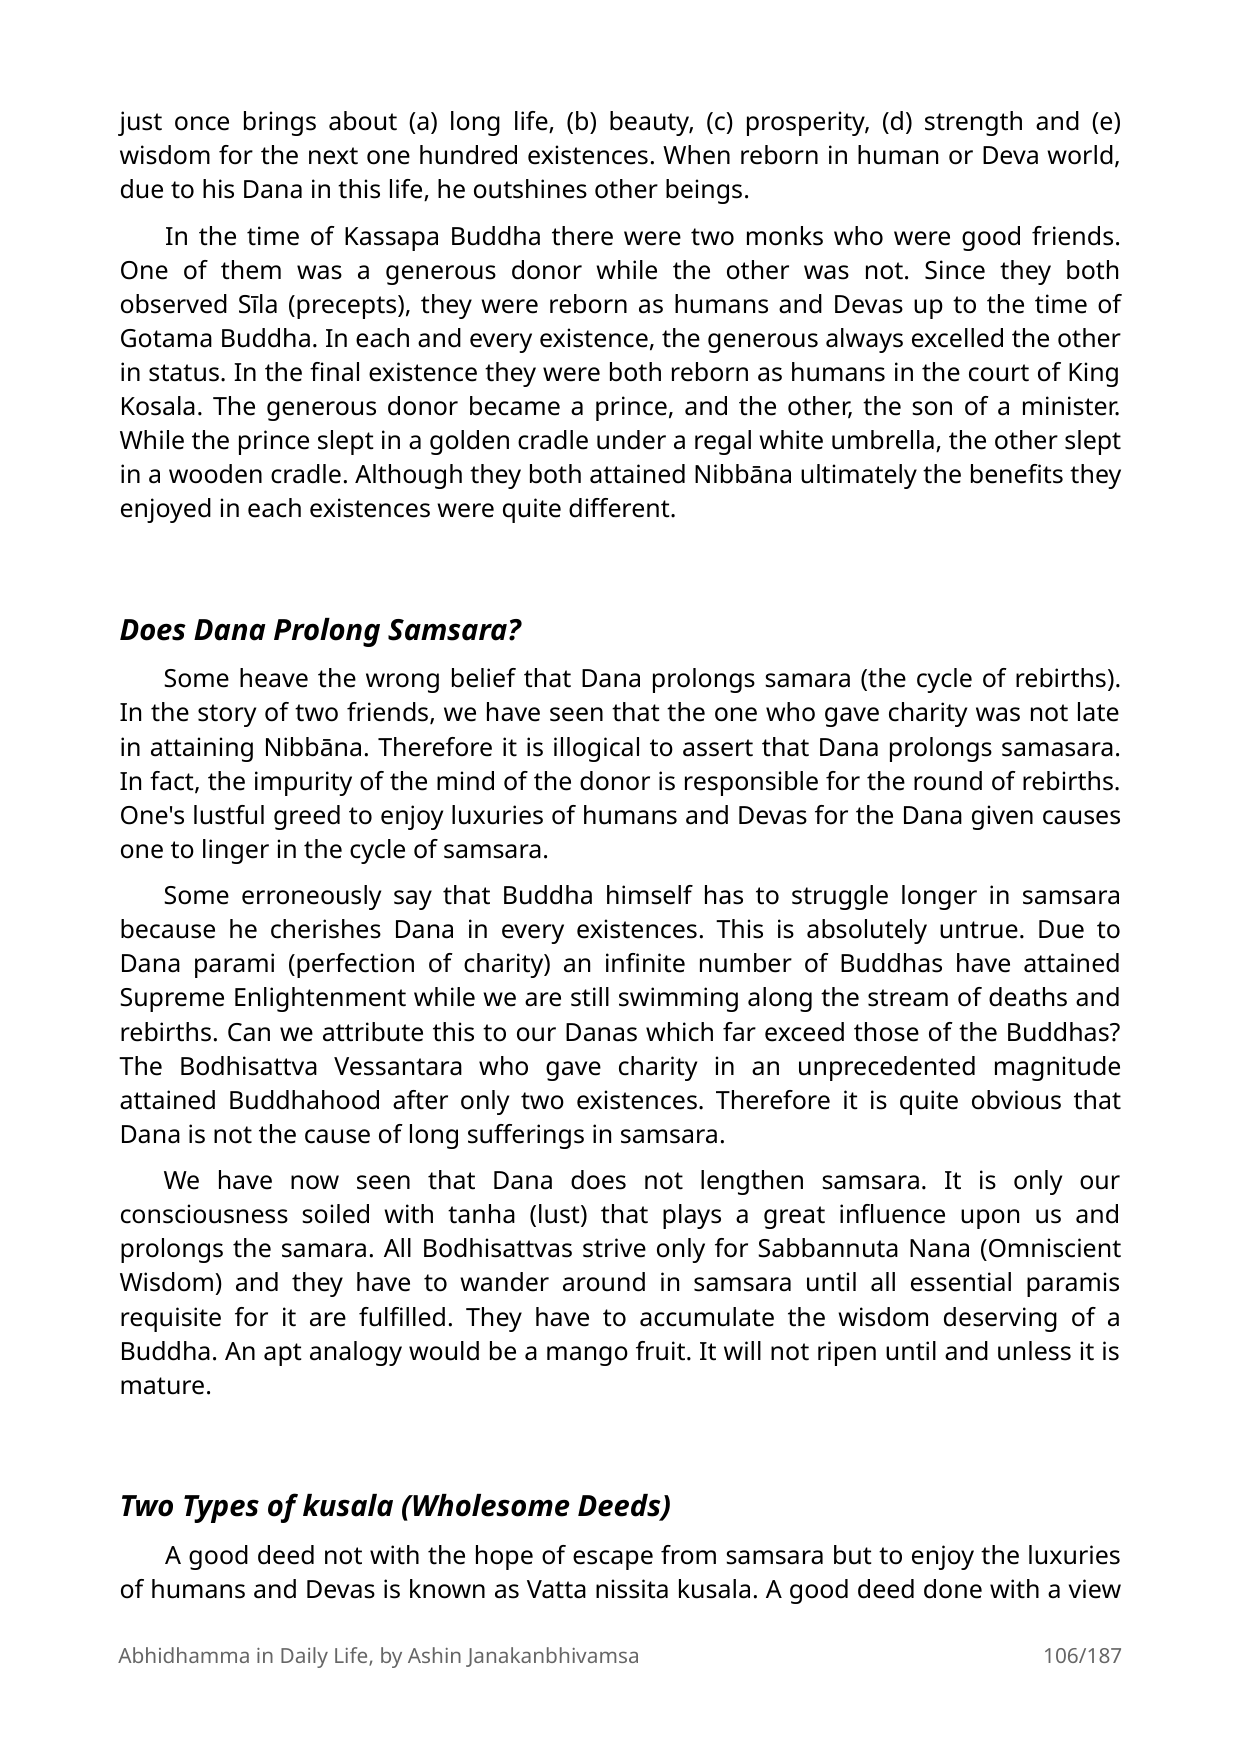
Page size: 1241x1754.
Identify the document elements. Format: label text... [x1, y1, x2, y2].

text A good deed not with the hope of escape from samsara but to enjoy the luxuries of humans and Devas is known as Vatta nissita kusala. A good deed done with a view [119, 1538, 1122, 1606]
text just once brings about (a) long life, (b) beauty, (c) prosperity, (d) strength and (e) wisdom for the next one hundred existences. When reborn in human or Deva world, due to his Dana in this life, he outshines other beings. [119, 103, 1122, 206]
text In the time of Kassapa Buddha there were two monks who were good friends. One of them was a generous donor while the other was not. Since they both observed Sīla (precepts), they were reborn as humans and Devas up to the time of Gotama Buddha. In each and every existence, the generous always excelled the other in status. In the final existence they were both reborn as humans in the court of King Kosala. The generous donor became a prince, and the other, the son of a minister. While the prince slept in a golden cradle under a regal white umbrella, the other slept in a wooden cradle. Although they both attained Nibbāna ultimately the benefits they enjoyed in each existences were quite different. [119, 218, 1122, 525]
subtitle Two Types of kusala (Wholesome Deeds) [119, 1485, 1122, 1525]
subtitle Does Dana Prolong Samsara? [119, 609, 1122, 648]
text Some heave the wrong belief that Dana prolongs samara (the cycle of rebirths). In the story of two friends, we have seen that the one who gave charity was not late in attaining Nibbāna. Therefore it is illogical to assert that Dana prolongs samasara. In fact, the impurity of the mind of the donor is responsible for the round of rebirths. One's lustful greed to enjoy luxuries of humans and Devas for the Dana given causes one to linger in the cycle of samsara. [119, 661, 1122, 865]
text We have now seen that Dana does not lengthen samsara. It is only our consciousness soiled with tanha (lust) that plays a great influence upon us and prolongs the samara. All Bodhisattvas strive only for Sabbannuta Nana (Omniscient Wisdom) and they have to wander around in samsara until all essential paramis requisite for it are fulfilled. They have to accumulate the wisdom deserving of a Buddha. An apt analogy would be a mango fruit. It will not ripen until and unless it is mature. [119, 1163, 1122, 1401]
text Some erroneously say that Buddha himself has to struggle longer in samsara because he cherishes Dana in every existences. This is absolutely untrue. Due to Dana parami (perfection of charity) an infinite number of Buddhas have attained Supreme Enlightenment while we are still swimming along the stream of deaths and rebirths. Can we attribute this to our Danas which far exceed those of the Buddhas? The Bodhisattva Vessantara who gave charity in an unprecedented magnitude attained Buddhahood after only two existences. Therefore it is quite obvious that Dana is not the cause of long sufferings in samsara. [119, 878, 1122, 1150]
